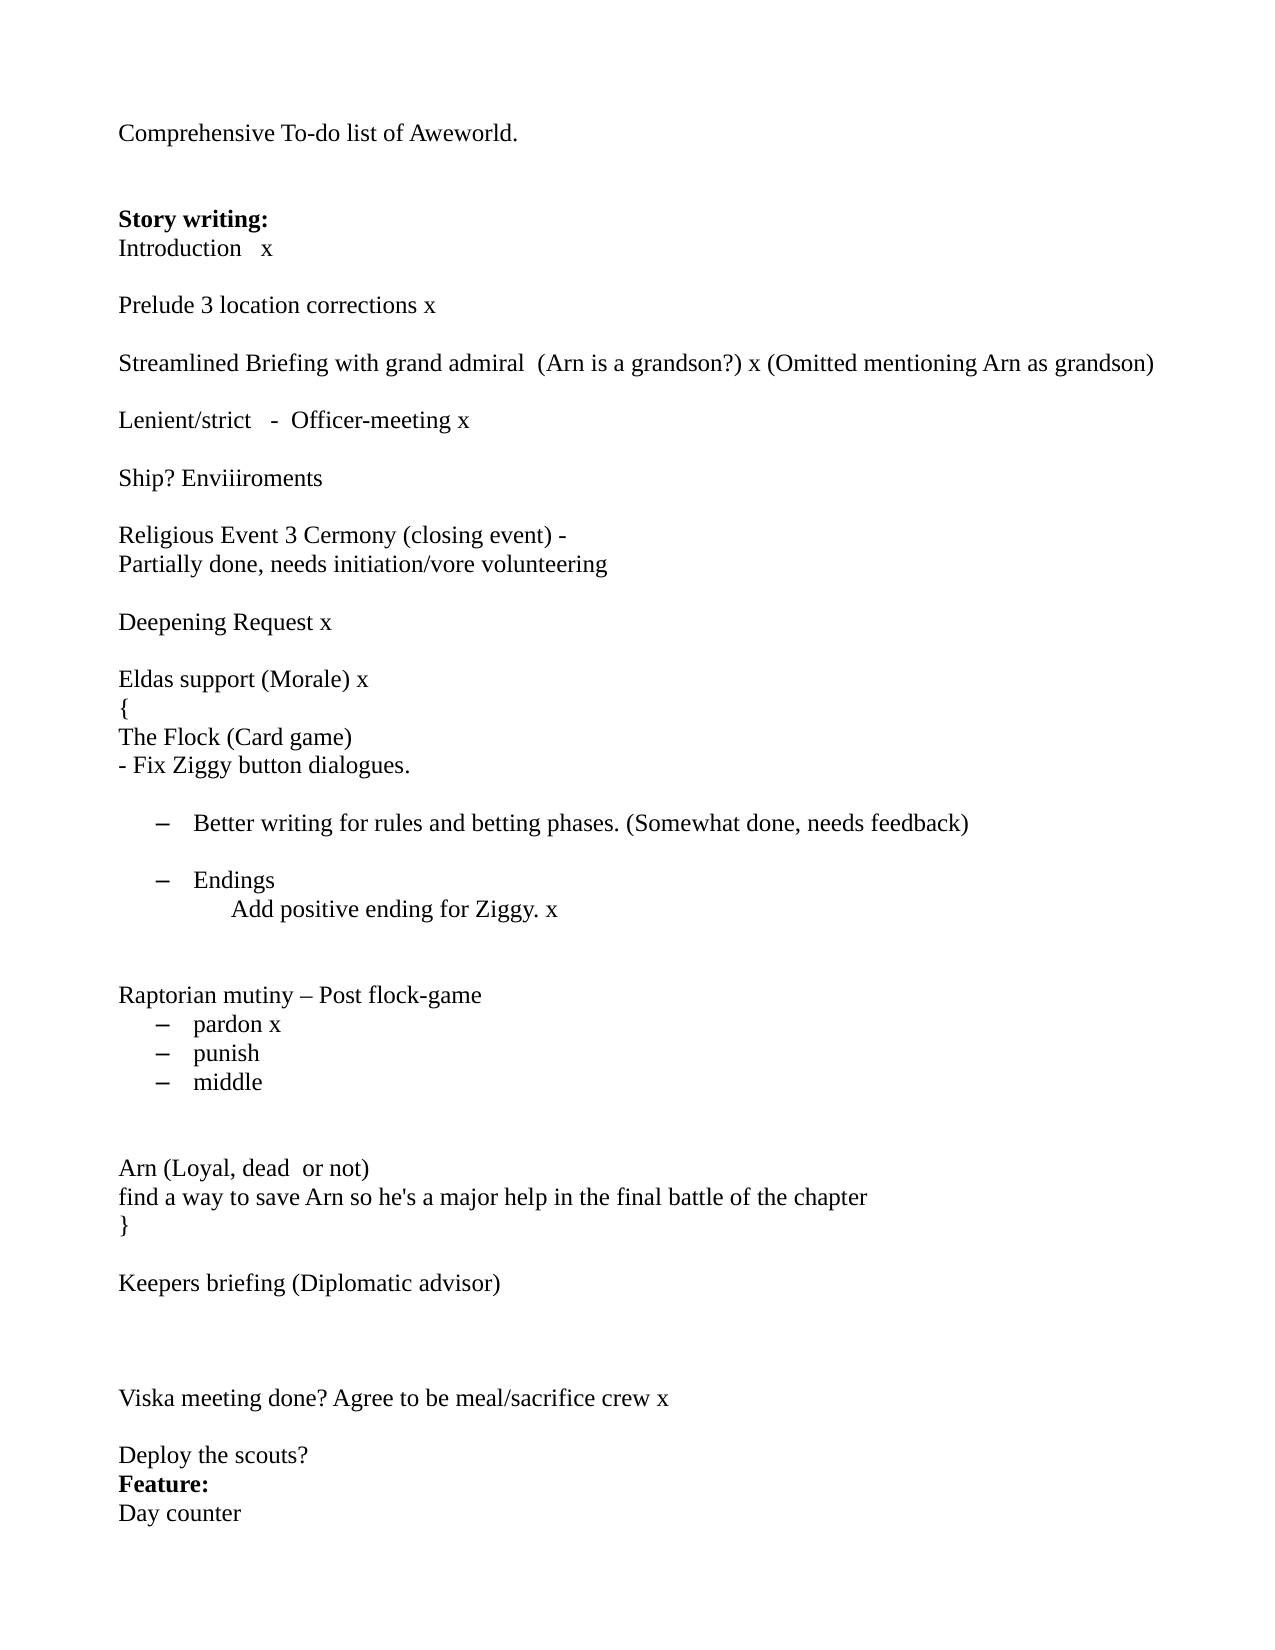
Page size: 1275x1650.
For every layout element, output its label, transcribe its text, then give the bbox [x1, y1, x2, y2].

text Story writing: [118, 204, 1157, 233]
text Feature: [118, 1469, 1157, 1498]
list Endings [156, 866, 1157, 894]
text Partially done, needs initiation/vore volunteering [118, 549, 1157, 578]
list Better writing for rules and betting phases. (Somewhat done, needs feedback) [156, 808, 1157, 837]
text Day counter [118, 1498, 1157, 1527]
text Arn (Loyal, dead or not) [118, 1153, 1157, 1182]
text Lenient/strict - Officer-meeting x [118, 406, 1157, 434]
text Keepers briefing (Diplomatic advisor) [118, 1268, 1157, 1297]
text Ship? Enviiiroments [118, 463, 1157, 492]
text find a way to save Arn so he's a major help in the final battle of the chapter [118, 1182, 1157, 1211]
text The Flock (Card game) [118, 722, 1157, 751]
text Religious Event 3 Cermony (closing event) - [118, 521, 1157, 549]
text Eldas support (Morale) x [118, 664, 1157, 693]
text Deploy the scouts? [118, 1441, 1157, 1469]
list middle [156, 1067, 1157, 1096]
text - Fix Ziggy button dialogues. [118, 751, 1157, 779]
text Streamlined Briefing with grand admiral (Arn is a grandson?) x (Omitted mentioning Arn as grandson) [118, 348, 1157, 377]
text } [118, 1211, 1157, 1239]
text Comprehensive To-do list of Aweworld. [118, 118, 1157, 147]
list punish [156, 1038, 1157, 1067]
text Introduction x [118, 233, 1157, 262]
text Deepening Request x [118, 607, 1157, 636]
list pardon x [156, 1009, 1157, 1038]
text Prelude 3 location corrections x [118, 291, 1157, 319]
text Viska meeting done? Agree to be meal/sacrifice crew x [118, 1383, 1157, 1412]
list Add positive ending for Ziggy. x [193, 894, 1157, 923]
text { [118, 693, 1157, 722]
text Raptorian mutiny – Post flock-game [118, 981, 1157, 1009]
